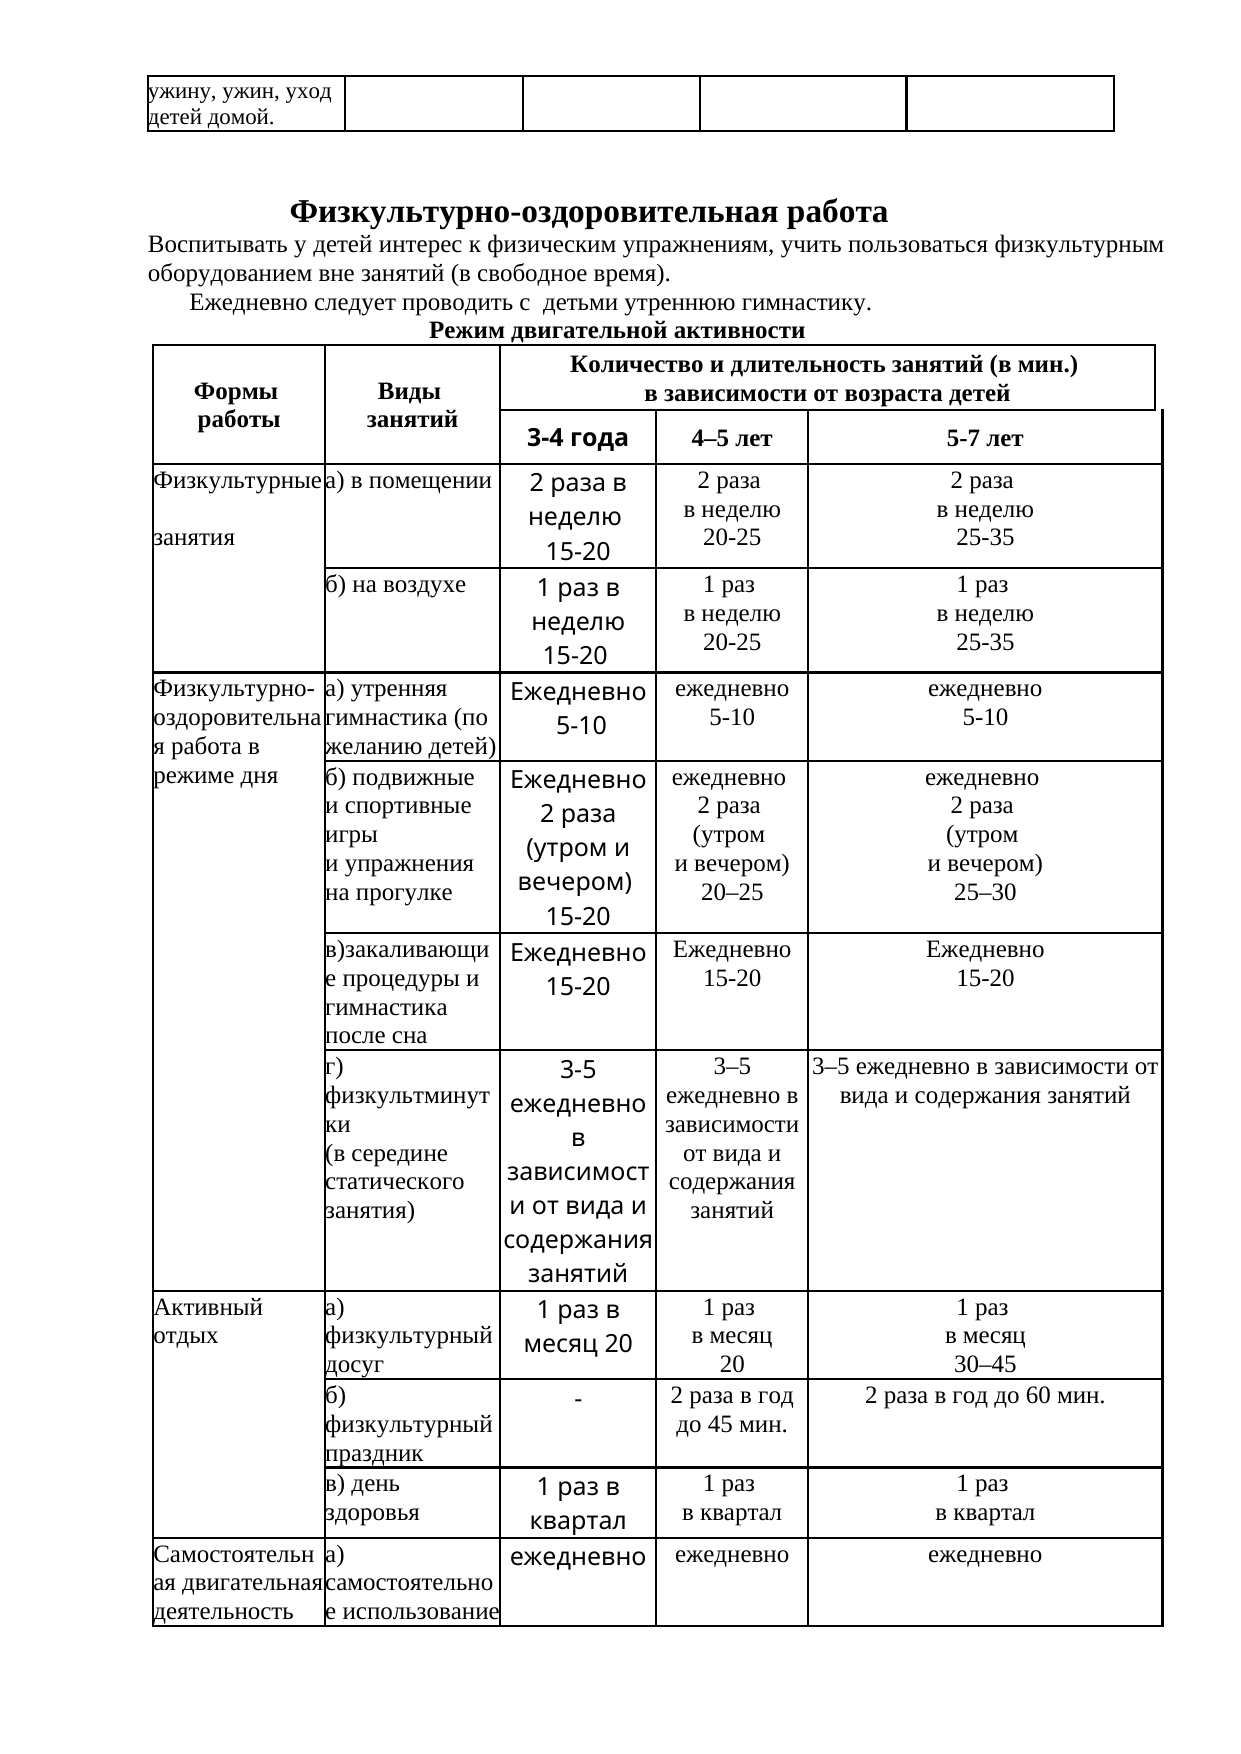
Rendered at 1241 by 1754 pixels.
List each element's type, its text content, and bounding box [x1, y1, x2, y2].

table_cell а) физкультурный досуг [326, 1292, 499, 1378]
table_cell г) физкультминутки (в середине статического занятия) [326, 1051, 499, 1290]
table_cell 1 раз в неделю 20-25 [657, 569, 807, 671]
text Воспитывать у детей интерес к физическим упражнениям, учить пользоваться физкультурным оборудованием вне занятий (в свободное время). [148, 229, 1165, 287]
table_cell 1 раз в неделю 25-35 [809, 569, 1161, 671]
table_cell Ежедневно 5-10 [501, 674, 655, 760]
table_cell 2 раза в неделю 25-35 [809, 465, 1161, 567]
table_cell 3-5 ежедневно в зависимости от вида и содержания занятий [501, 1051, 655, 1290]
text Режим двигательной активности [148, 315, 1165, 344]
table_cell ежедневно [657, 1539, 807, 1625]
table_cell а) самостоятельное использование [326, 1539, 499, 1625]
table_cell Ежедневно 2 раза (утром и вечером) 15-20 [501, 762, 655, 932]
table_cell а) в помещении [326, 465, 499, 567]
table_cell ежедневно 5-10 [657, 674, 807, 760]
table_cell 1 раз в квартал [501, 1469, 655, 1537]
table_cell ужину, ужин, уход детей домой. [149, 77, 344, 130]
table_cell ежедневно 2 раза (утром и вечером) 20–25 [657, 762, 807, 932]
table_header Формы работы [154, 346, 324, 463]
table_cell Ежедневно 15-20 [501, 934, 655, 1049]
table_cell в) день здоровья [326, 1469, 499, 1537]
table_cell ежедневно 5-10 [809, 674, 1161, 760]
table_cell 2 раза в неделю 15-20 [501, 465, 655, 567]
table_header Виды занятий [326, 346, 499, 463]
text Физкультурно-оздоровительная работа [148, 191, 1165, 229]
table_cell [908, 77, 1113, 130]
table_cell 1 раз в месяц 20 [501, 1292, 655, 1378]
table_cell Физкультурные занятия [154, 465, 324, 671]
table_cell 5-7 лет [809, 409, 1161, 463]
table_cell б) подвижные и спортивные игры и упражнения на прогулке [326, 762, 499, 932]
table_cell 4–5 лет [657, 411, 807, 463]
table_cell 1 раз в неделю 15-20 [501, 569, 655, 671]
table_cell [346, 77, 522, 130]
table_cell 2 раза в год до 45 мин. [657, 1380, 807, 1466]
table_cell 1 раз в месяц 20 [657, 1292, 807, 1378]
table_cell 3-4 года [501, 411, 655, 463]
table_cell Ежедневно 15-20 [809, 934, 1161, 1049]
table_cell в)закаливающие процедуры и гимнастика после сна [326, 934, 499, 1049]
table_cell Ежедневно 15-20 [657, 934, 807, 1049]
table_cell [524, 77, 699, 130]
table_cell ежедневно 2 раза (утром и вечером) 25–30 [809, 762, 1161, 932]
table_cell 3–5 ежедневно в зависимости от вида и содержания занятий [657, 1051, 807, 1290]
text Ежедневно следует проводить с детьми утреннюю гимнастику. [148, 287, 1165, 315]
table_cell - [501, 1380, 655, 1466]
table_header Количество и длительность занятий (в мин.) в зависимости от возраста детей [501, 346, 1154, 409]
table_cell 2 раза в год до 60 мин. [809, 1380, 1161, 1466]
table_cell 1 раз в квартал [809, 1469, 1161, 1537]
table_cell 1 раз в месяц 30–45 [809, 1292, 1161, 1378]
table_cell 1 раз в квартал [657, 1469, 807, 1537]
table_header [1156, 344, 1162, 409]
table_cell а) утренняя гимнастика (по желанию детей) [326, 674, 499, 760]
table_cell Активный отдых [154, 1292, 324, 1537]
table_cell б) физкультурный праздник [326, 1380, 499, 1466]
table_cell 3–5 ежедневно в зависимости от вида и содержания занятий [809, 1051, 1161, 1290]
table_cell Физкультурно-оздоровительная работа в режиме дня [154, 674, 324, 1290]
table_cell ежедневно [501, 1539, 655, 1625]
table_cell 2 раза в неделю 20-25 [657, 465, 807, 567]
table_cell ежедневно [809, 1539, 1161, 1625]
table_cell Самостоятельная двигательная деятельность [154, 1539, 324, 1625]
table_cell [701, 77, 905, 130]
table_cell б) на воздухе [326, 569, 499, 671]
